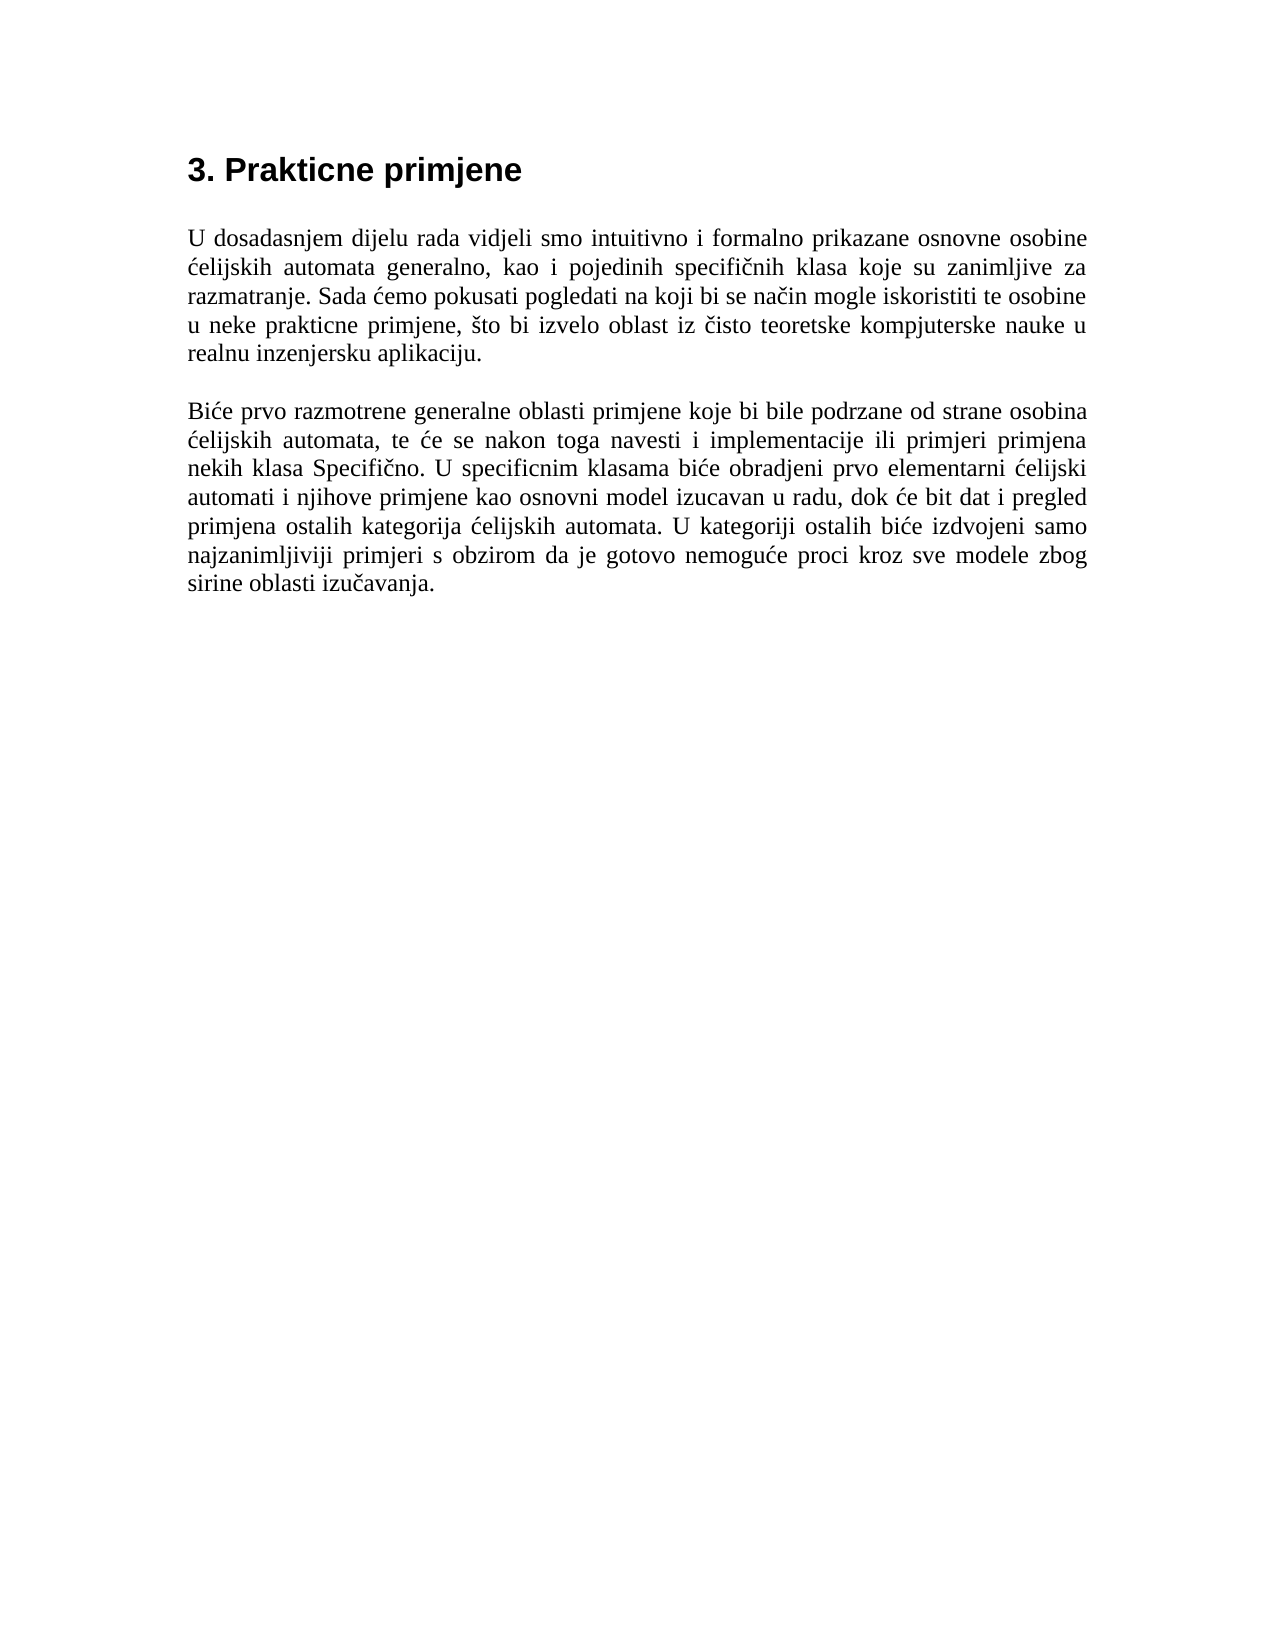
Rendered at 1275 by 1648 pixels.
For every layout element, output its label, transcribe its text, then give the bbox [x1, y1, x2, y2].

subtitle 3. Prakticne primjene [187, 150, 1088, 188]
text Biće prvo razmotrene generalne oblasti primjene koje bi bile podrzane od strane osobina ćelijskih automata, te će se nakon toga navesti i implementacije ili primjeri primjena nekih klasa Specifično. U specificnim klasama biće obradjeni prvo elementarni ćelijski automati i njihove primjene kao osnovni model izucavan u radu, dok će bit dat i pregled primjena ostalih kategorija ćelijskih automata. U kategoriji ostalih biće izdvojeni samo najzanimljiviji primjeri s obzirom da je gotovo nemoguće proci kroz sve modele zbog sirine oblasti izučavanja. [187, 396, 1088, 597]
text U dosadasnjem dijelu rada vidjeli smo intuitivno i formalno prikazane osnovne osobine ćelijskih automata generalno, kao i pojedinih specifičnih klasa koje su zanimljive za razmatranje. Sada ćemo pokusati pogledati na koji bi se način mogle iskoristiti te osobine u neke prakticne primjene, što bi izvelo oblast iz čisto teoretske kompjuterske nauke u realnu inzenjersku aplikaciju. [187, 223, 1088, 367]
